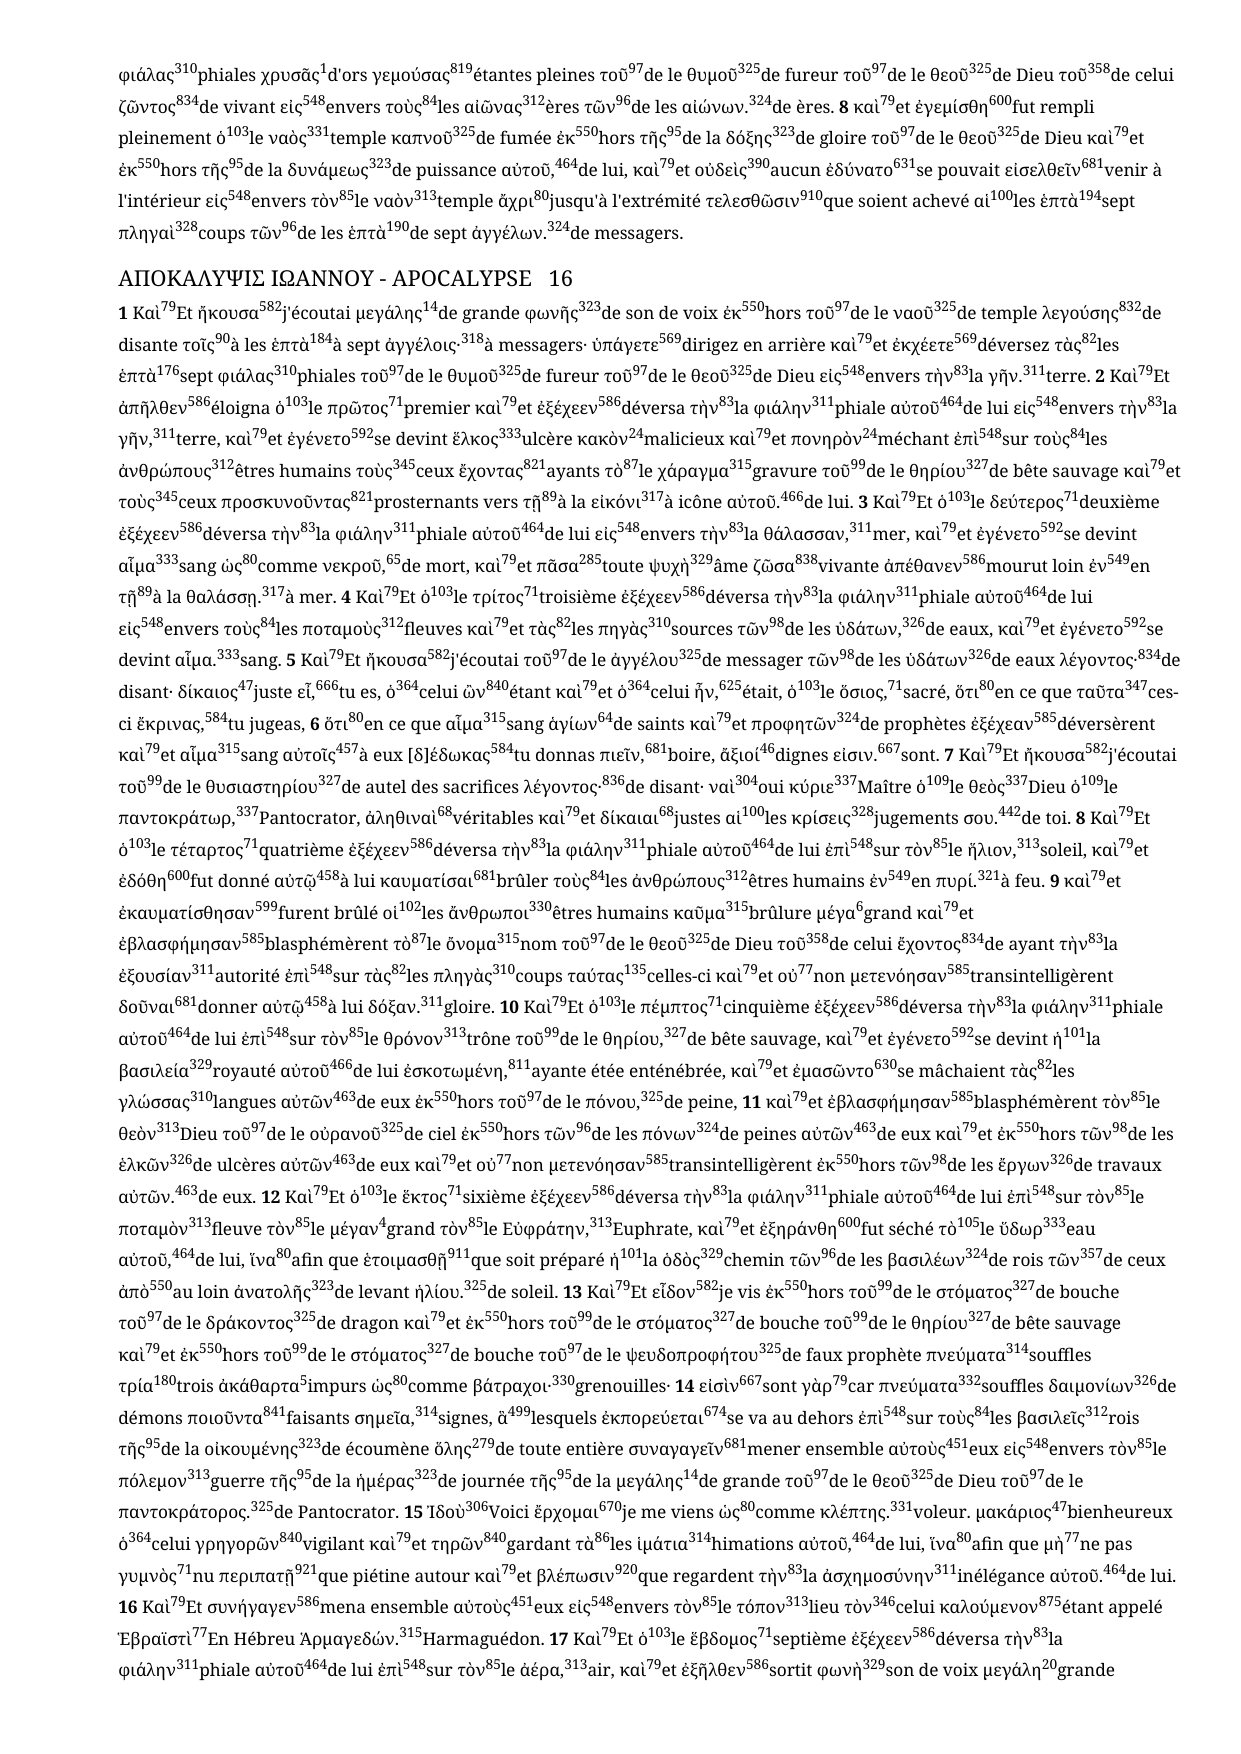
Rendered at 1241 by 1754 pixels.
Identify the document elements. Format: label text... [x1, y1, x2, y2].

text 1 Καὶ79Et ἤκουσα582j'écoutai μεγάλης14de grande φωνῆς323de son de voix ἐκ550hors τοῦ97de le ναοῦ325de temple λεγούσης832de disante τοῖς90à les ἑπτὰ184à sept ἀγγέλοις·318à messagers· ὑπάγετε569dirigez en arrière καὶ79et ἐκχέετε569déversez τὰς82les ἑπτὰ176sept φιάλας310phiales τοῦ97de le θυμοῦ325de fureur τοῦ97de le θεοῦ325de Dieu εἰς548envers τὴν83la γῆν.311terre. 2 Καὶ79Et ἀπῆλθεν586éloigna ὁ103le πρῶτος71premier καὶ79et ἐξέχεεν586déversa τὴν83la φιάλην311phiale αὐτοῦ464de lui εἰς548envers τὴν83la γῆν,311terre, καὶ79et ἐγένετο592se devint ἕλκος333ulcère κακὸν24malicieux καὶ79et πονηρὸν24méchant ἐπὶ548sur τοὺς84les ἀνθρώπους312êtres humains τοὺς345ceux ἔχοντας821ayants τὸ87le χάραγμα315gravure τοῦ99de le θηρίου327de bête sauvage καὶ79et τοὺς345ceux προσκυνοῦντας821prosternants vers τῇ89à la εἰκόνι317à icône αὐτοῦ.466de lui. 3 Καὶ79Et ὁ103le δεύτερος71deuxième ἐξέχεεν586déversa τὴν83la φιάλην311phiale αὐτοῦ464de lui εἰς548envers τὴν83la θάλασσαν,311mer, καὶ79et ἐγένετο592se devint αἷμα333sang ὡς80comme νεκροῦ,65de mort, καὶ79et πᾶσα285toute ψυχὴ329âme ζῶσα838vivante ἀπέθανεν586mourut loin ἐν549en τῇ89à la θαλάσσῃ.317à mer. 4 Καὶ79Et ὁ103le τρίτος71troisième ἐξέχεεν586déversa τὴν83la φιάλην311phiale αὐτοῦ464de lui εἰς548envers τοὺς84les ποταμοὺς312fleuves καὶ79et τὰς82les πηγὰς310sources τῶν98de les ὑδάτων,326de eaux, καὶ79et ἐγένετο592se devint αἷμα.333sang. 5 Καὶ79Et ἤκουσα582j'écoutai τοῦ97de le ἀγγέλου325de messager τῶν98de les ὑδάτων326de eaux λέγοντος·834de disant· δίκαιος47juste εἶ,666tu es, ὁ364celui ὢν840étant καὶ79et ὁ364celui ἦν,625était, ὁ103le ὅσιος,71sacré, ὅτι80en ce que ταῦτα347ces-ci ἔκρινας,584tu jugeas, 6 ὅτι80en ce que αἷμα315sang ἁγίων64de saints καὶ79et προφητῶν324de prophètes ἐξέχεαν585déversèrent καὶ79et αἷμα315sang αὐτοῖς457à eux [δ]έδωκας584tu donnas πιεῖν,681boire, ἄξιοί46dignes εἰσιν.667sont. 7 Καὶ79Et ἤκουσα582j'écoutai τοῦ99de le θυσιαστηρίου327de autel des sacrifices λέγοντος·836de disant· ναὶ304oui κύριε337Maître ὁ109le θεὸς337Dieu ὁ109le παντοκράτωρ,337Pantocrator, ἀληθιναὶ68véritables καὶ79et δίκαιαι68justes αἱ100les κρίσεις328jugements σου.442de toi. 8 Καὶ79Et ὁ103le τέταρτος71quatrième ἐξέχεεν586déversa τὴν83la φιάλην311phiale αὐτοῦ464de lui ἐπὶ548sur τὸν85le ἥλιον,313soleil, καὶ79et ἐδόθη600fut donné αὐτῷ458à lui καυματίσαι681brûler τοὺς84les ἀνθρώπους312êtres humains ἐν549en πυρί.321à feu. 9 καὶ79et ἐκαυματίσθησαν599furent brûlé οἱ102les ἄνθρωποι330êtres humains καῦμα315brûlure μέγα6grand καὶ79et ἐβλασφήμησαν585blasphémèrent τὸ87le ὄνομα315nom τοῦ97de le θεοῦ325de Dieu τοῦ358de celui ἔχοντος834de ayant τὴν83la ἐξουσίαν311autorité ἐπὶ548sur τὰς82les πληγὰς310coups ταύτας135celles-ci καὶ79et οὐ77non μετενόησαν585transintelligèrent δοῦναι681donner αὐτῷ458à lui δόξαν.311gloire. 10 Καὶ79Et ὁ103le πέμπτος71cinquième ἐξέχεεν586déversa τὴν83la φιάλην311phiale αὐτοῦ464de lui ἐπὶ548sur τὸν85le θρόνον313trône τοῦ99de le θηρίου,327de bête sauvage, καὶ79et ἐγένετο592se devint ἡ101la βασιλεία329royauté αὐτοῦ466de lui ἐσκοτωμένη,811ayante étée enténébrée, καὶ79et ἐμασῶντο630se mâchaient τὰς82les γλώσσας310langues αὐτῶν463de eux ἐκ550hors τοῦ97de le πόνου,325de peine, 11 καὶ79et ἐβλασφήμησαν585blasphémèrent τὸν85le θεὸν313Dieu τοῦ97de le οὐρανοῦ325de ciel ἐκ550hors τῶν96de les πόνων324de peines αὐτῶν463de eux καὶ79et ἐκ550hors τῶν98de les ἑλκῶν326de ulcères αὐτῶν463de eux καὶ79et οὐ77non μετενόησαν585transintelligèrent ἐκ550hors τῶν98de les ἔργων326de travaux αὐτῶν.463de eux. 12 Καὶ79Et ὁ103le ἕκτος71sixième ἐξέχεεν586déversa τὴν83la φιάλην311phiale αὐτοῦ464de lui ἐπὶ548sur τὸν85le ποταμὸν313fleuve τὸν85le μέγαν4grand τὸν85le Εὐφράτην,313Euphrate, καὶ79et ἐξηράνθη600fut séché τὸ105le ὕδωρ333eau αὐτοῦ,464de lui, ἵνα80afin que ἑτοιμασθῇ911que soit préparé ἡ101la ὁδὸς329chemin τῶν96de les βασιλέων324de rois τῶν357de ceux ἀπὸ550au loin ἀνατολῆς323de levant ἡλίου.325de soleil. 13 Καὶ79Et εἶδον582je vis ἐκ550hors τοῦ99de le στόματος327de bouche τοῦ97de le δράκοντος325de dragon καὶ79et ἐκ550hors τοῦ99de le στόματος327de bouche τοῦ99de le θηρίου327de bête sauvage καὶ79et ἐκ550hors τοῦ99de le στόματος327de bouche τοῦ97de le ψευδοπροφήτου325de faux prophète πνεύματα314souffles τρία180trois ἀκάθαρτα5impurs ὡς80comme βάτραχοι·330grenouilles· 14 εἰσὶν667sont γὰρ79car πνεύματα332souffles δαιμονίων326de démons ποιοῦντα841faisants σημεῖα,314signes, ἃ499lesquels ἐκπορεύεται674se va au dehors ἐπὶ548sur τοὺς84les βασιλεῖς312rois τῆς95de la οἰκουμένης323de écoumène ὅλης279de toute entière συναγαγεῖν681mener ensemble αὐτοὺς451eux εἰς548envers τὸν85le πόλεμον313guerre τῆς95de la ἡμέρας323de journée τῆς95de la μεγάλης14de grande τοῦ97de le θεοῦ325de Dieu τοῦ97de le παντοκράτορος.325de Pantocrator. 15 Ἰδοὺ306Voici ἔρχομαι670je me viens ὡς80comme κλέπτης.331voleur. μακάριος47bienheureux ὁ364celui γρηγορῶν840vigilant καὶ79et τηρῶν840gardant τὰ86les ἱμάτια314himations αὐτοῦ,464de lui, ἵνα80afin que μὴ77ne pas γυμνὸς71nu περιπατῇ921que piétine autour καὶ79et βλέπωσιν920que regardent τὴν83la ἀσχημοσύνην311inélégance αὐτοῦ.464de lui. 16 Καὶ79Et συνήγαγεν586mena ensemble αὐτοὺς451eux εἰς548envers τὸν85le τόπον313lieu τὸν346celui καλούμενον875étant appelé Ἑβραϊστὶ77En Hébreu Ἁρμαγεδών.315Harmaguédon. 17 Καὶ79Et ὁ103le ἕβδομος71septième ἐξέχεεν586déversa τὴν83la φιάλην311phiale αὐτοῦ464de lui ἐπὶ548sur τὸν85le ἀέρα,313air, καὶ79et ἐξῆλθεν586sortit φωνὴ329son de voix μεγάλη20grande ἐκ550hors τοῦ97de le ναοῦ325de temple ἀπὸ550au loin τοῦ97de le θρόνου325de trône λέγουσα·838disante· γέγονεν.642a devenu. 18 καὶ79et ἐγένοντο591se devinrent ἀστραπαὶ328éclairs καὶ79et φωναὶ328sons de voix καὶ79et βρονταὶ328tonnerres καὶ79et σεισμὸς331séisme ἐγένετο592se devint μέγας,22grand, οἷος498tel que οὐκ77non ἐγένετο592se devint ἀφ᾽550au loin οὗ492de lequel ἄνθρωπος331être humain ἐγένοντο591se devinrent ἐπὶ550sur τῆς95de la γῆς323de terre τηλικοῦτος156celui-ci aussi grand σεισμὸς331séisme οὕτω77ainsi μέγας.47grand. 19 καὶ79et ἐγένετο592se devint ἡ101la πόλις329cité ἡ101la μεγάλη20grande εἰς548envers τρία180trois μέρη314parts καὶ79et αἱ100les πόλεις328cités τῶν98de les ἐθνῶν326de ethnies ἔπεσαν.585tombèrent. καὶ79et Βαβυλὼν329Babylone ἡ101la μεγάλη20grande ἐμνήσθη600fut mémorisé ἐνώπιον552en devant τοῦ97de le θεοῦ325de Dieu δοῦναι681donner αὐτῇ456à elle τὸ87le ποτήριον315récipient à boire τοῦ97de le οἴνου325de vin τοῦ97de le θυμοῦ325de fureur τῆς95de la ὀργῆς323de colère αὐτοῦ.464de lui. 20 καὶ79et πᾶσα285toute νῆσος329île ἔφυγεν586fuit καὶ79et ὄρη332montagnes οὐχ77non εὑρέθησαν.599furent trouvé. 21 καὶ79et χάλαζα329grêle μεγάλη20grande ὡς77comme ταλαντιαία69de talent καταβαίνει668descend ἐκ550hors τοῦ97de le οὐρανοῦ325de ciel ἐπὶ548sur τοὺς84les ἀνθρώπους,312êtres humains, καὶ79et ἐβλασφήμησαν585blasphémèrent οἱ102les ἄνθρωποι330êtres humains τὸν85le θεὸν313Dieu ἐκ550hors τῆς95de la πληγῆς323de coup τῆς95de la χαλάζης,323de grêle, ὅτι80en ce que μεγάλη45grande ἐστὶν668est ἡ101la πληγὴ329coup αὐτῆς462de elle σφόδρα.77véhémentement. [118, 297, 1181, 1682]
text 1 Καὶ79Et εἶδον582je vis ἄλλο117autre σημεῖον315signe ἐν549en τῷ91à le οὐρανῷ319à ciel μέγα55grand καὶ79et θαυμαστόν,55extraordinaire, ἀγγέλους312messagers ἑπτὰ178sept ἔχοντας821ayants πληγὰς310coups ἑπτὰ176sept τὰς82les ἐσχάτας,200dernières, ὅτι80en ce que ἐν549en αὐταῖς455à elles ἐτελέσθη600fut achevé ὁ103le θυμὸς331fureur τοῦ97de le θεοῦ.325de Dieu. 2 Καὶ79Et εἶδον582je vis ὡς80comme θάλασσαν311mer ὑαλίνην2de verre μεμιγμένην794ayante étée mixée πυρὶ321à feu καὶ79et τοὺς345ceux νικῶντας821vainquants ἐκ550hors τοῦ99de le θηρίου327de bête sauvage καὶ79et ἐκ550hors τῆς95de la εἰκόνος323de icône αὐτοῦ466de lui καὶ79et ἐκ550hors τοῦ97de le ἀριθμοῦ325de nombre τοῦ99de le ὀνόματος327de nom αὐτοῦ466de lui ἑστῶτας769ayants dressés ἐπὶ548sur τὴν83la θάλασσαν311mer τὴν83la ὑαλίνην2de verre ἔχοντας821ayants κιθάρας310cithares τοῦ97de le θεοῦ.325de Dieu. 3 καὶ79et ᾄδουσιν667chantent τὴν83la ᾠδὴν311ode Μωϋσέως325de Môusês τοῦ97de le δούλου325de mâle esclave τοῦ97de le θεοῦ325de Dieu καὶ79et τὴν83la ᾠδὴν311ode τοῦ99de le ἀρνίου327de petit agneau λέγοντες·839disants· μεγάλα72grands καὶ79et θαυμαστὰ72extraordinaires τὰ104les ἔργα332travaux σου,442de toi, κύριε337Maître ὁ109le θεὸς337Dieu ὁ109le παντοκράτωρ·337Pantocrator· δίκαιαι68justes καὶ79et ἀληθιναὶ68véritables αἱ100les ὁδοί328chemins σου,442de toi, ὁ109le βασιλεὺς337roi τῶν96de les αἰώνων.324de ères. 4 τίς410quel οὐ77non μὴ77ne pas φοβηθῇ,911que soit effrayé, κύριε,337Maître, καὶ79et δοξάσει606glorifiera τὸ87le ὄνομά315nom σου;442de toi; ὅτι80en ce que μόνος390seul ὅσιος,47sacré, ὅτι80en ce que πάντα288tous τὰ104les ἔθνη332ethnies ἥξουσιν605surgiront καὶ79et προσκυνήσουσιν605prosterneront vers ἐνώπιόν552en devant σου,442de toi, ὅτι80en ce que τὰ104les δικαιώματά332actes de justifications σου442de toi ἐφανερώθησαν.599furent rendu visible. 5 Καὶ79Et μετὰ548après ταῦτα347ces-ci εἶδον,582je vis, καὶ79et ἠνοίγη600fut ouvert ὁ103le ναὸς331temple τῆς95de la σκηνῆς323de tente τοῦ99de le μαρτυρίου327de témoignage ἐν549en τῷ91à le οὐρανῷ,319à ciel, 6 καὶ79et ἐξῆλθον585sortirent οἱ102les ἑπτὰ196sept ἄγγελοι330messagers [οἱ]363[ceux] ἔχοντες839ayants τὰς82les ἑπτὰ176sept πληγὰς310coups ἐκ550hors τοῦ97de le ναοῦ325de temple ἐνδεδυμένοι791se ayants envêtus λινοῦν53de linon καθαρὸν6pur λαμπρὸν6brillant καὶ79et περιεζωσμένοι812ayants étés ceints autour περὶ548autour τὰ246les στήθη314poitrines ζώνας310ceintures χρυσᾶς.1d'ors. 7 καὶ79et ἓν73un ἐκ550hors τῶν98de les τεσσάρων192de quatre ζῴων326de êtres vivants ἔδωκεν586donna τοῖς90à les ἑπτὰ184à sept ἀγγέλοις318à messagers ἑπτὰ176sept φιάλας310phiales χρυσᾶς1d'ors γεμούσας819étantes pleines τοῦ97de le θυμοῦ325de fureur τοῦ97de le θεοῦ325de Dieu τοῦ358de celui ζῶντος834de vivant εἰς548envers τοὺς84les αἰῶνας312ères τῶν96de les αἰώνων.324de ères. 8 καὶ79et ἐγεμίσθη600fut rempli pleinement ὁ103le ναὸς331temple καπνοῦ325de fumée ἐκ550hors τῆς95de la δόξης323de gloire τοῦ97de le θεοῦ325de Dieu καὶ79et ἐκ550hors τῆς95de la δυνάμεως323de puissance αὐτοῦ,464de lui, καὶ79et οὐδεὶς390aucun ἐδύνατο631se pouvait εἰσελθεῖν681venir à l'intérieur εἰς548envers τὸν85le ναὸν313temple ἄχρι80jusqu'à l'extrémité τελεσθῶσιν910que soient achevé αἱ100les ἑπτὰ194sept πληγαὶ328coups τῶν96de les ἑπτὰ190de sept ἀγγέλων.324de messagers. [118, 59, 1181, 244]
text ΑΠΟΚΑΛΥΨΙΣ ΙΩΑΝΝΟΥ - APOCALYPSE 16 [118, 263, 1181, 293]
